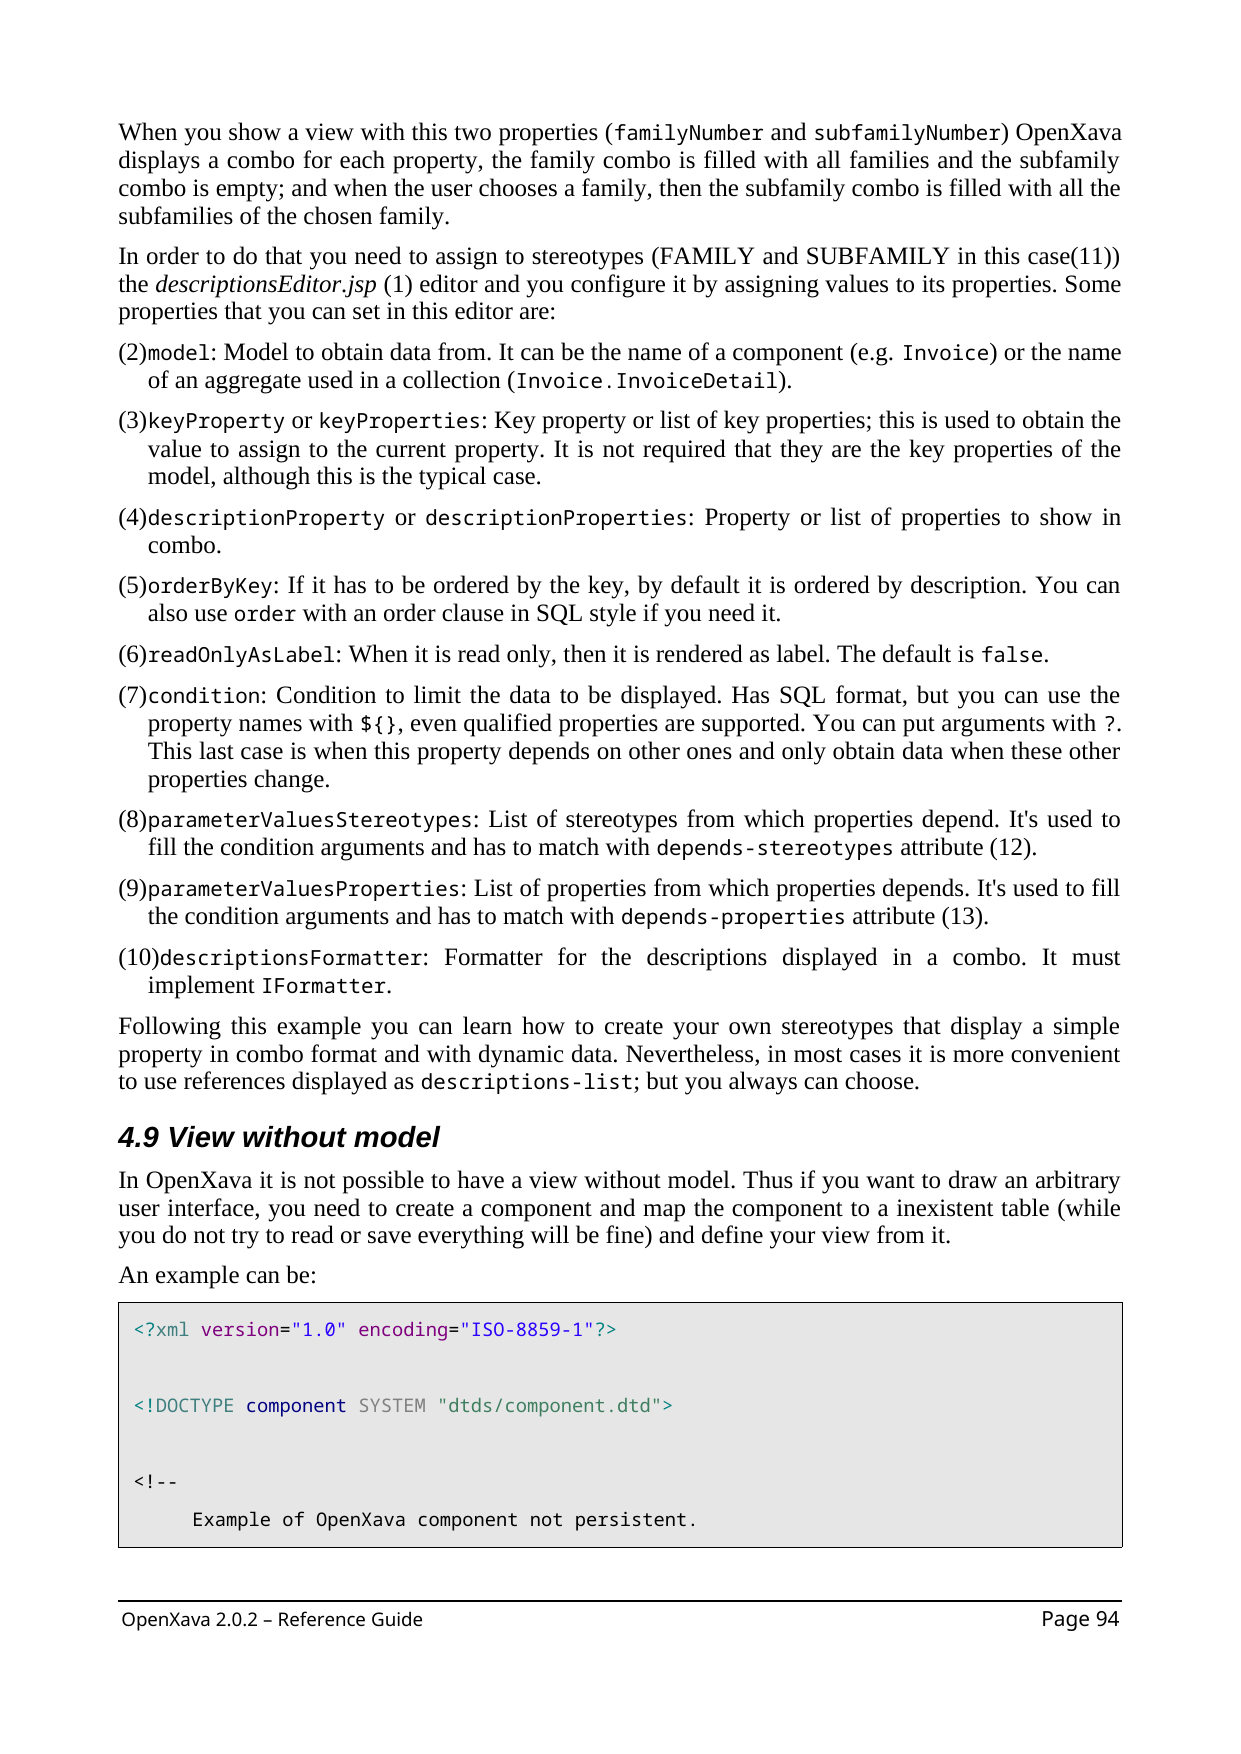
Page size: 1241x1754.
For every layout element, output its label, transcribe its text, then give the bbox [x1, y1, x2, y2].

text An example can be: [118, 1262, 1122, 1289]
list descriptionProperty or descriptionProperties: Property or list of properties to show in combo. [118, 503, 1122, 559]
list orderByKey: If it has to be ordered by the key, by default it is ordered by description. You can also use order with an order clause in SQL style if you need it. [118, 571, 1122, 628]
list model: Model to obtain data from. It can be the name of a component (e.g. Invoice) or the name of an aggregate used in a collection (Invoice.InvoiceDetail). [118, 338, 1122, 394]
list parameterValuesStereotypes: List of stereotypes from which properties depend. It's used to fill the condition arguments and has to match with depends-stereotypes attribute (12). [118, 805, 1122, 862]
list descriptionsFormatter: Formatter for the descriptions displayed in a combo. It must implement IFormatter. [118, 943, 1122, 999]
text <!-- [119, 1454, 1122, 1492]
list readOnlyAsLabel: When it is read only, then it is rendered as label. The default is false. [118, 640, 1122, 668]
text In OpenXava it is not possible to have a view without model. Thus if you want to draw an arbitrary user interface, you need to create a component and map the component to a inexistent table (while you do not try to read or save everything will be fine) and define your view from it. [118, 1166, 1122, 1249]
text In order to do that you need to assign to stereotypes (FAMILY and SUBFAMILY in this case(11)) the descriptionsEditor.jsp (1) editor and you configure it by assigning values to its properties. Some properties that you can set in this editor are: [118, 242, 1122, 325]
list parameterValuesProperties: List of properties from which properties depends. It's used to fill the condition arguments and has to match with depends-properties attribute (13). [118, 874, 1122, 931]
list condition: Condition to limit the data to be displayed. Has SQL format, but you can use the property names with ${}, even qualified properties are supported. You can put arguments with ?. This last case is when this property depends on other ones and only obtain data when these other properties change. [118, 681, 1122, 793]
text When you show a view with this two properties (familyNumber and subfamilyNumber) OpenXava displays a combo for each property, the family combo is filled with all families and the subfamily combo is empty; and when the user chooses a family, then the subfamily combo is filled with all the subfamilies of the chosen family. [118, 118, 1122, 229]
text Example of OpenXava component not persistent. [119, 1492, 1122, 1547]
subtitle View without model [118, 1121, 1122, 1153]
text Following this example you can learn how to create your own stereotypes that display a simple property in combo format and with dynamic data. Nevertheless, in most cases it is more convenient to use references displayed as descriptions-list; but you always can choose. [118, 1012, 1122, 1096]
list keyProperty or keyProperties: Key property or list of key properties; this is used to obtain the value to assign to the current property. It is not required that they are the key properties of the model, although this is the typical case. [118, 407, 1122, 490]
text <!DOCTYPE component SYSTEM "dtds/component.dtd"> [119, 1378, 1122, 1416]
text <?xml version="1.0" encoding="ISO-8859-1"?> [119, 1303, 1122, 1340]
